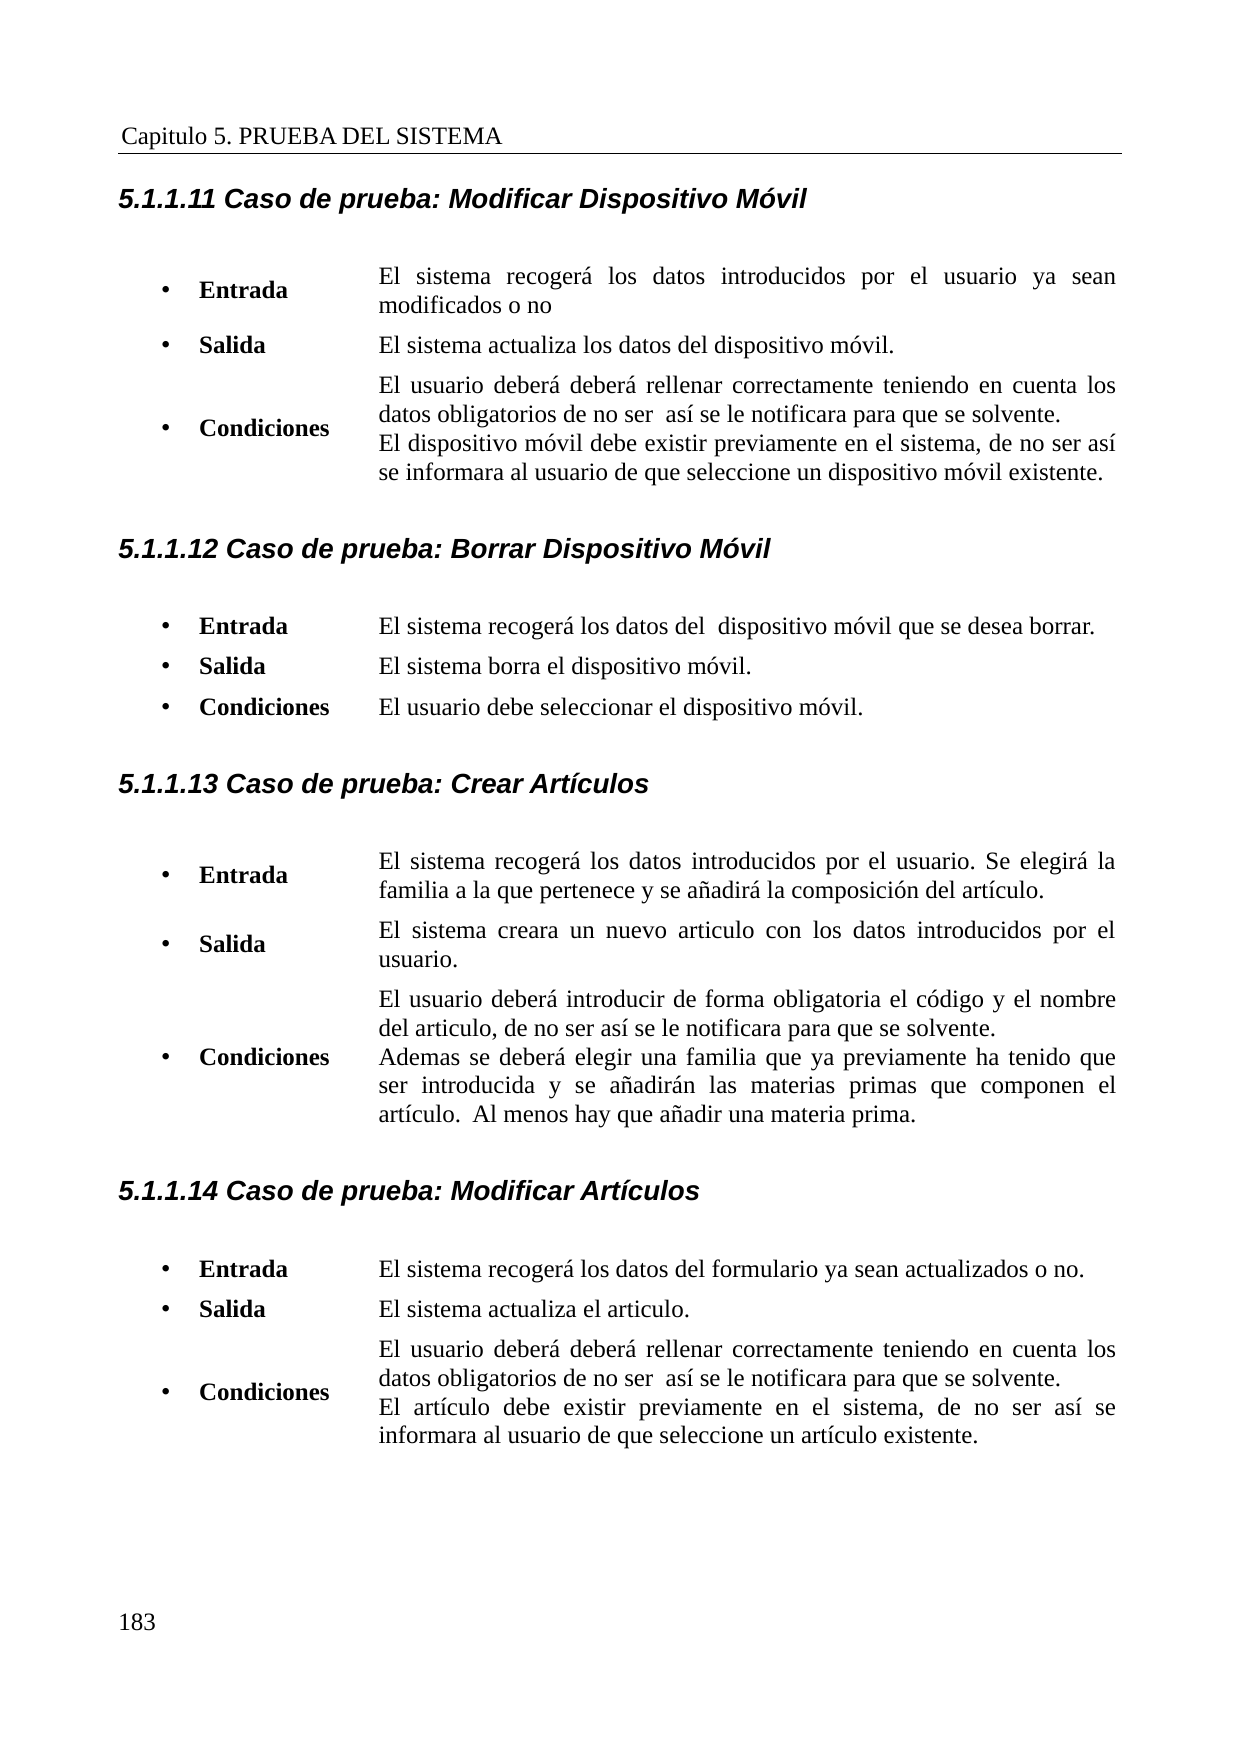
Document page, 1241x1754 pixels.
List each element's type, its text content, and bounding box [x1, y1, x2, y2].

subtitle 5.1.1.14 Caso de prueba: Modificar Artículos [118, 1175, 1122, 1207]
table_header El sistema recogerá los datos del formulario ya sean actualizados o no. [373, 1248, 1123, 1288]
table_cell El sistema creara un nuevo articulo con los datos introducidos por el usuario. [373, 909, 1123, 978]
table_cell Salida [118, 1288, 373, 1328]
table_cell Condiciones [118, 686, 373, 726]
table_cell Salida [118, 909, 373, 978]
table_cell Condiciones [118, 978, 373, 1133]
table_header El sistema recogerá los datos del dispositivo móvil que se desea borrar. [373, 605, 1123, 646]
table_header Entrada [118, 1248, 373, 1288]
table_cell El usuario deberá deberá rellenar correctamente teniendo en cuenta los datos obligatorios de no ser así se le notificara para que se solvente. El artículo debe existir previamente en el sistema, de no ser así se informara al usuario de que seleccione un artículo existente. [373, 1328, 1123, 1455]
table_cell Condiciones [118, 1328, 373, 1455]
table_cell El usuario deberá deberá rellenar correctamente teniendo en cuenta los datos obligatorios de no ser así se le notificara para que se solvente. El dispositivo móvil debe existir previamente en el sistema, de no ser así se informara al usuario de que seleccione un dispositivo móvil existente. [373, 365, 1123, 491]
table_header Entrada [118, 840, 373, 909]
subtitle 5.1.1.11 Caso de prueba: Modificar Dispositivo Móvil [118, 182, 1122, 214]
table_cell Salida [118, 646, 373, 686]
table_header Entrada [118, 255, 373, 324]
table_cell El sistema borra el dispositivo móvil. [373, 646, 1123, 686]
table_cell El usuario deberá introducir de forma obligatoria el código y el nombre del articulo, de no ser así se le notificara para que se solvente. Ademas se deberá elegir una familia que ya previamente ha tenido que ser introducida y se añadirán las materias primas que componen el artículo. Al menos hay que añadir una materia prima. [373, 978, 1123, 1133]
subtitle 5.1.1.13 Caso de prueba: Crear Artículos [118, 767, 1122, 799]
subtitle 5.1.1.12 Caso de prueba: Borrar Dispositivo Móvil [118, 532, 1122, 564]
table_header El sistema recogerá los datos introducidos por el usuario ya sean modificados o no [373, 255, 1123, 324]
table_cell Condiciones [118, 365, 373, 491]
table_cell Salida [118, 324, 373, 364]
table_cell El usuario debe seleccionar el dispositivo móvil. [373, 686, 1123, 726]
table_cell El sistema actualiza los datos del dispositivo móvil. [373, 324, 1123, 364]
table_header Entrada [118, 605, 373, 646]
table_cell El sistema actualiza el articulo. [373, 1288, 1123, 1328]
table_header El sistema recogerá los datos introducidos por el usuario. Se elegirá la familia a la que pertenece y se añadirá la composición del artículo. [373, 840, 1123, 909]
